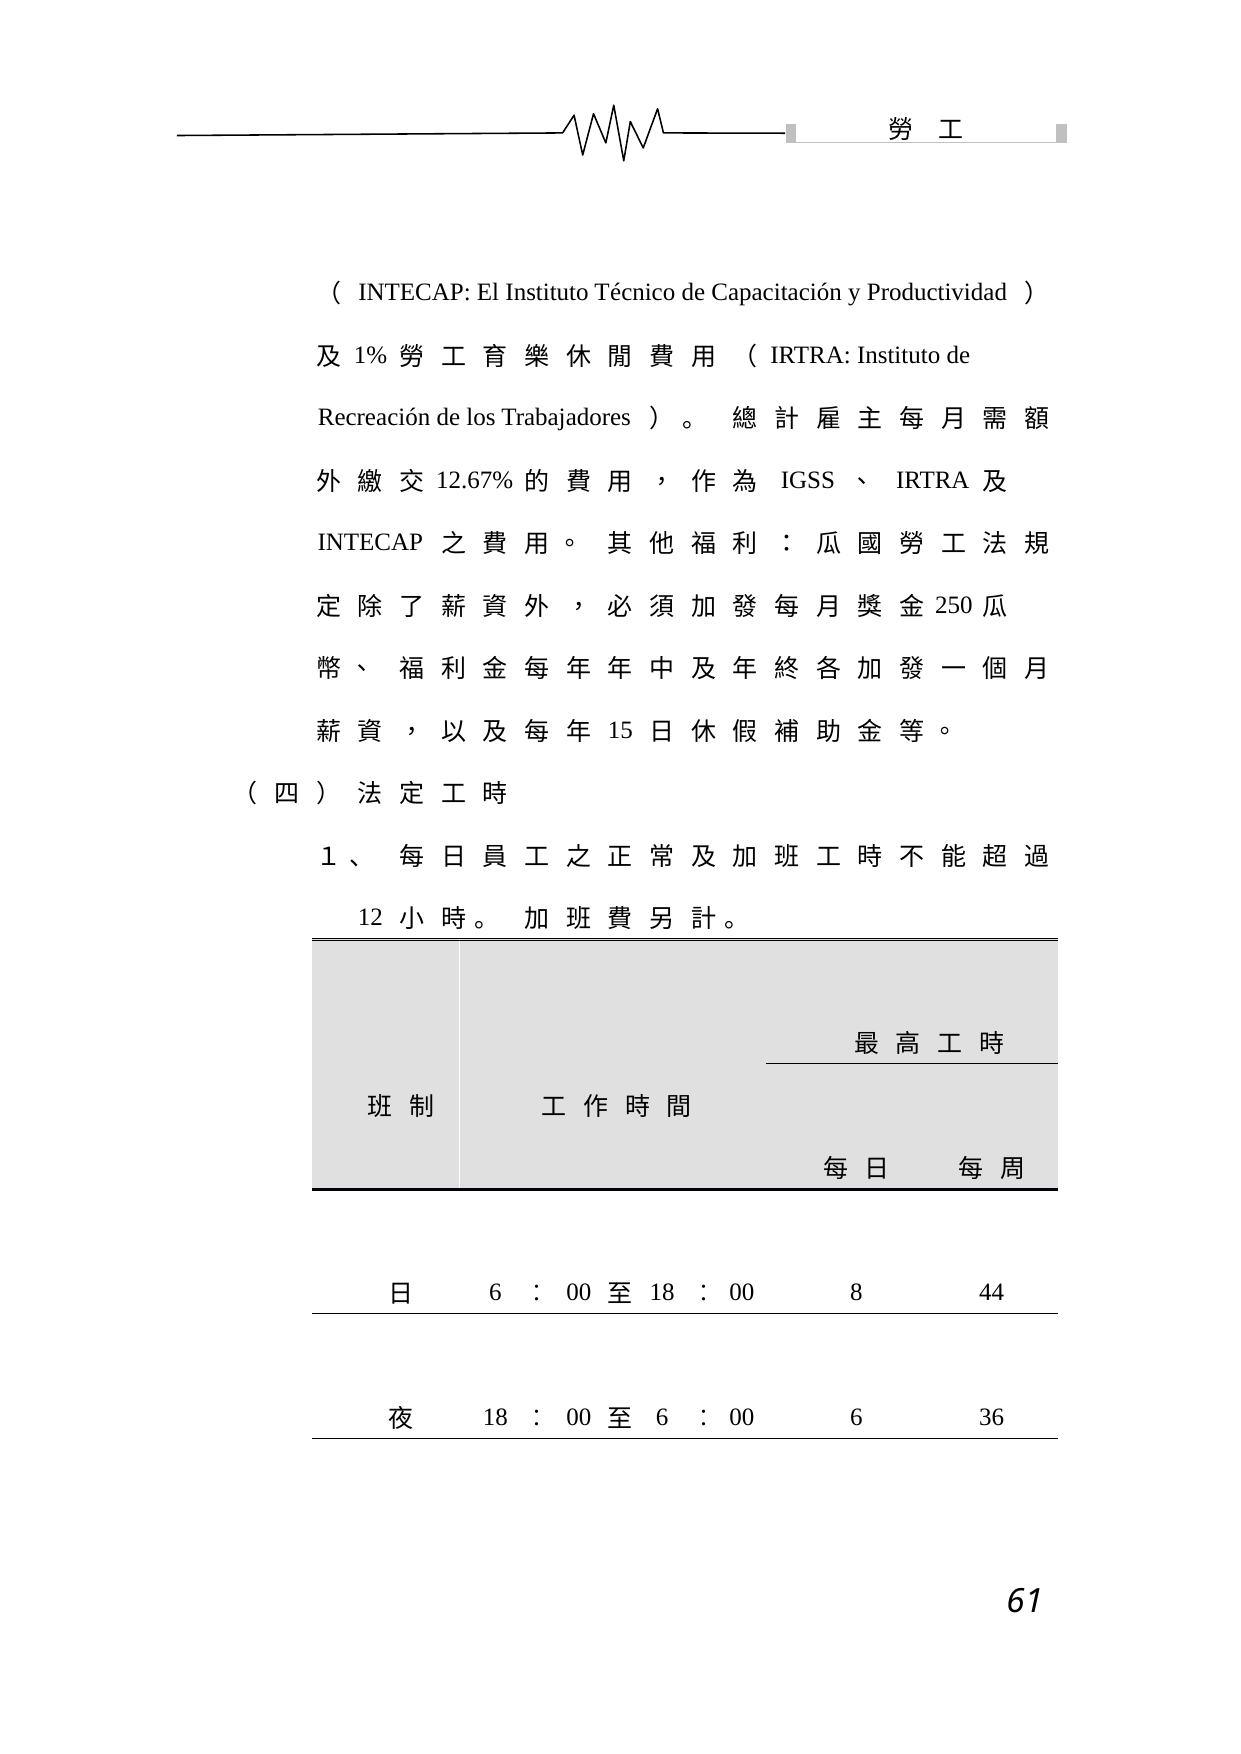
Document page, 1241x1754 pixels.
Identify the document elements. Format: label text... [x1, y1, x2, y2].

table_cell 44 [912, 1191, 1058, 1313]
table_cell 36 [912, 1314, 1058, 1438]
table_header 工作時間 [460, 941, 766, 1188]
table_header 最高工時 [766, 941, 1058, 1063]
text （INTECAP: El Instituto Técnico de Capacitación y Productividad）及1%勞工育樂休閒費用（IRTRA: Instituto de Recreación de los Trabajadores）。總計雇主每月需額外繳交12.67%的費用，作為IGSS、IRTRA及INTECAP之費用。其他福利：瓜國勞工法規定除了薪資外，必須加發每月獎金250瓜幣、福利金每年年中及年終各加發一個月薪資，以及每年15日休假補助金等。 [281, 250, 1058, 750]
text （四）法定工時 [207, 750, 1058, 813]
table_cell 6︰00至18︰00 [460, 1191, 766, 1313]
table_cell 日 [312, 1191, 459, 1313]
table_cell 每周 [912, 1064, 1058, 1188]
table_cell 6 [766, 1314, 912, 1438]
table_cell 8 [766, 1191, 912, 1313]
table_cell 18︰00至6︰00 [460, 1314, 766, 1438]
table_cell 夜 [312, 1314, 459, 1438]
table_header 班制 [312, 941, 459, 1188]
table_cell 每日 [766, 1064, 912, 1188]
text １、每日員工之正常及加班工時不能超過12小時。加班費另計。 [281, 813, 1058, 938]
